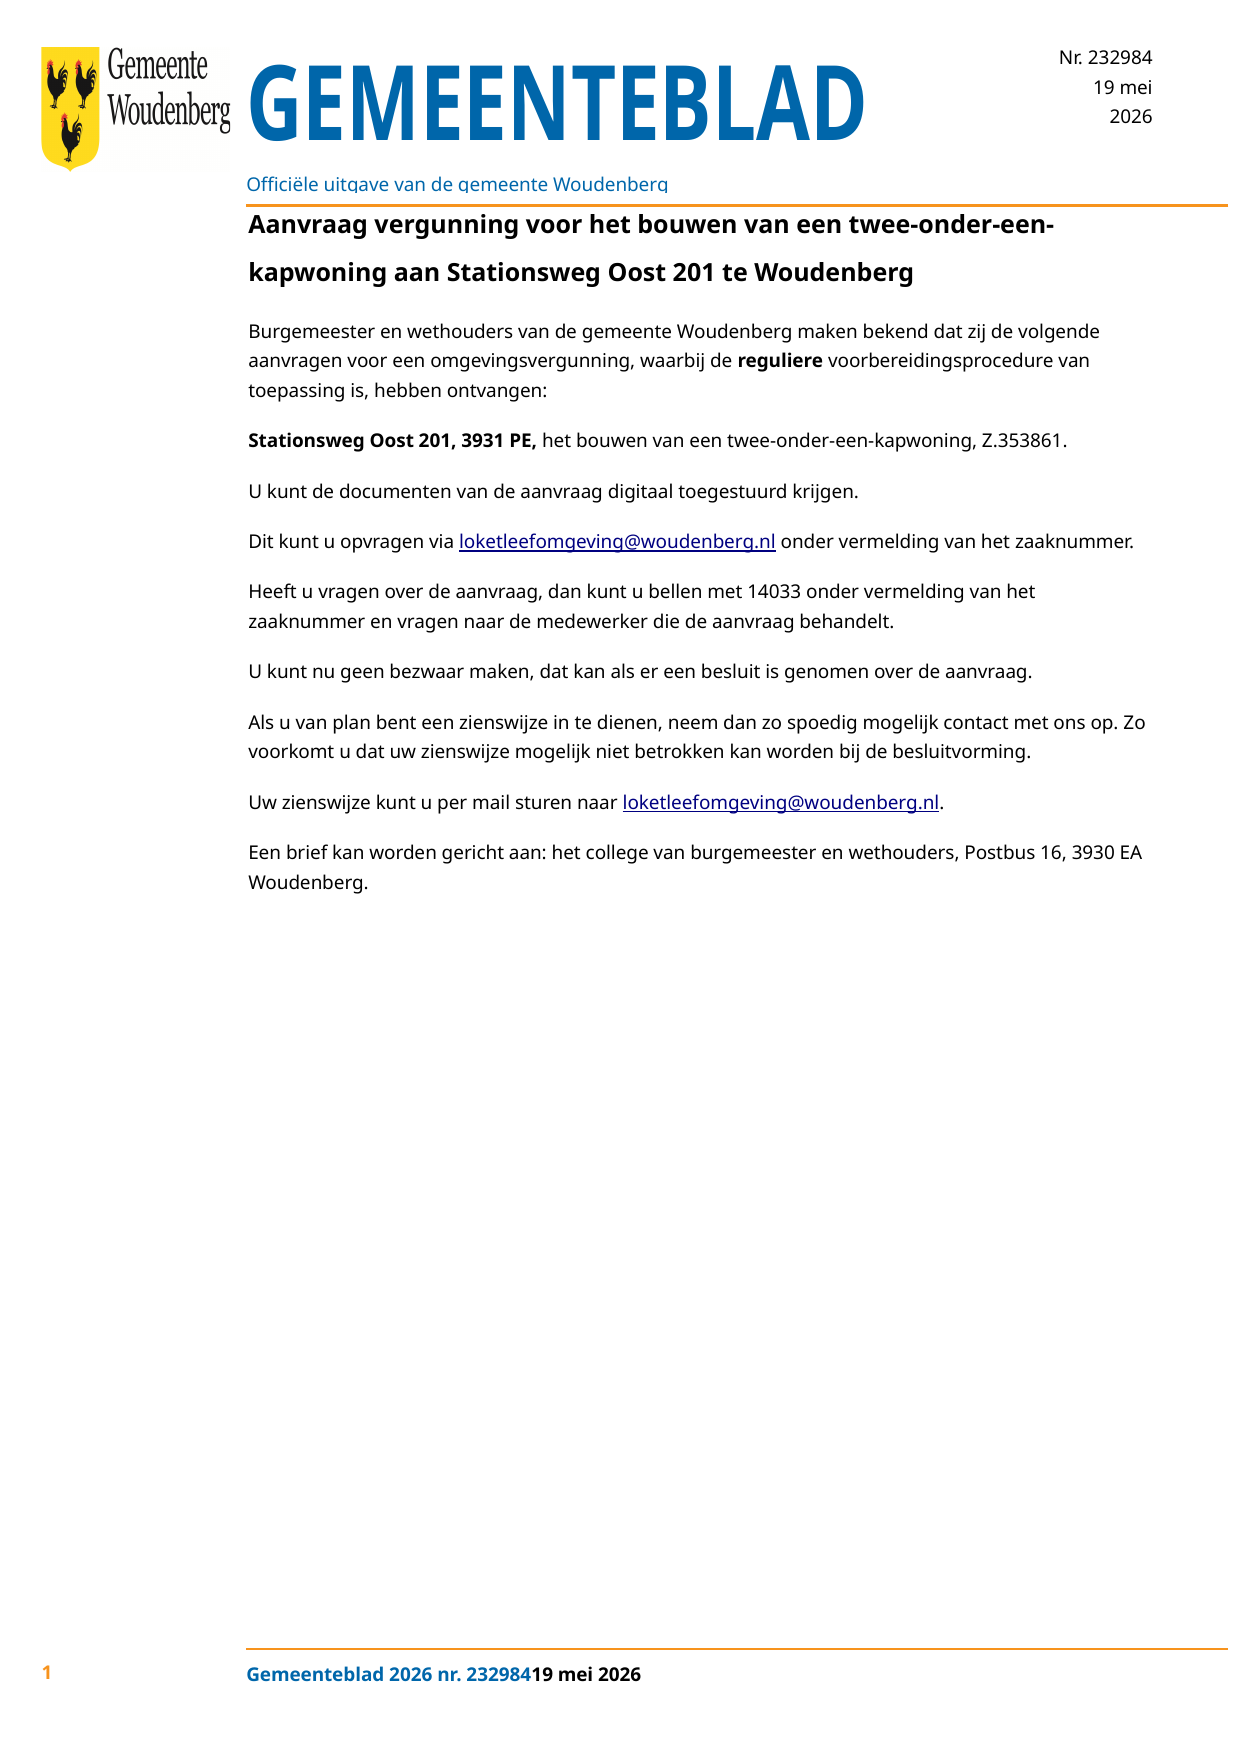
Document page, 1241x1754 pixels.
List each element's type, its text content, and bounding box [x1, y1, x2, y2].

text Dit kunt u opvragen via loketleefomgeving@woudenberg.nl onder vermelding van het zaaknummer. [248, 528, 1152, 554]
text U kunt de documenten van de aanvraag digitaal toegestuurd krijgen. [248, 478, 1152, 504]
text Heeft u vragen over de aanvraag, dan kunt u bellen met 14033 onder vermelding van het zaaknummer en vragen naar de medewerker die de aanvraag behandelt. [248, 579, 1152, 634]
text Stationsweg Oost 201, 3931 PE, het bouwen van een twee-onder-een-kapwoning, Z.353861. [248, 427, 1152, 453]
text Burgemeester en wethouders van de gemeente Woudenberg maken bekend dat zij de volgende aanvragen voor een omgevingsvergunning, waarbij de reguliere voorbereidingsprocedure van toepassing is, hebben ontvangen: [248, 318, 1152, 403]
text Als u van plan bent een zienswijze in te dienen, neem dan zo spoedig mogelijk contact met ons op. Zo voorkomt u dat uw zienswijze mogelijk niet betrokken kan worden bij de besluitvorming. [248, 709, 1152, 764]
text Aanvraag vergunning voor het bouwen van een twee-onder-een-kapwoning aan Stationsweg Oost 201 te Woudenberg [248, 207, 1152, 288]
picture [41, 47, 231, 172]
text U kunt nu geen bezwaar maken, dat kan als er een besluit is genomen over de aanvraag. [248, 659, 1152, 684]
text Uw zienswijze kunt u per mail sturen naar loketleefomgeving@woudenberg.nl. [248, 789, 1152, 815]
text Een brief kan worden gericht aan: het college van burgemeester en wethouders, Postbus 16, 3930 EA Woudenberg. [248, 839, 1152, 895]
